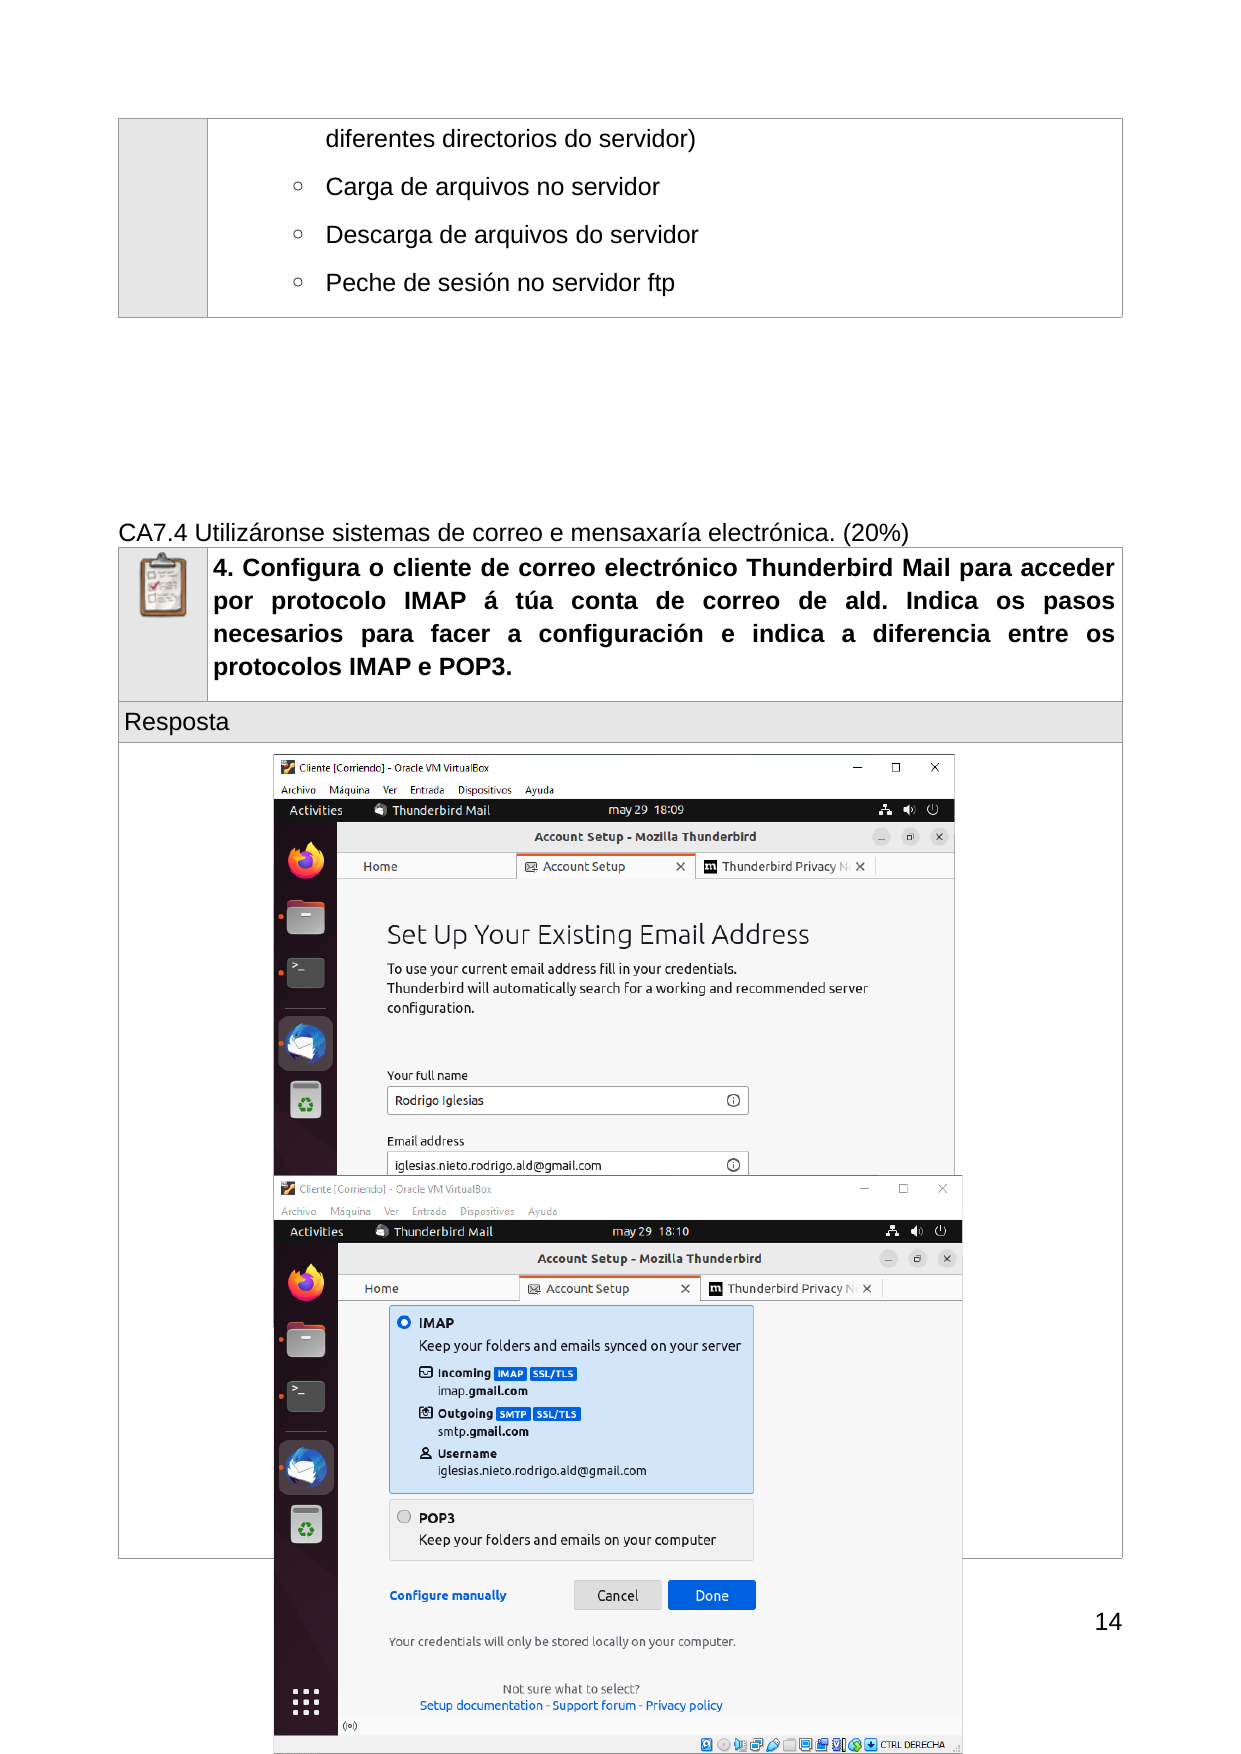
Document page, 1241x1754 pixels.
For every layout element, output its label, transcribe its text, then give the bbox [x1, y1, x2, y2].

table_cell [119, 743, 1122, 1558]
picture [130, 552, 195, 618]
table_cell Resposta [119, 702, 1122, 742]
table_header 4. Configura o cliente de correo electrónico Thunderbird Mail para acceder por protocolo IMAP á túa conta de correo de ald. Indica os pasos necesarios para facer a configuración e indica a diferencia entre os protocolos IMAP e POP3. [208, 548, 1122, 701]
text CA7.4 Utilizáronse sistemas de correo e mensaxaría electrónica. (20%) [118, 518, 1122, 547]
table_header [119, 548, 207, 701]
table_header [119, 119, 207, 317]
picture [273, 754, 963, 1754]
table_header diferentes directorios do servidor) Carga de arquivos no servidor Descarga de arquivos do servidor Peche de sesión no servidor ftp [208, 119, 1122, 317]
